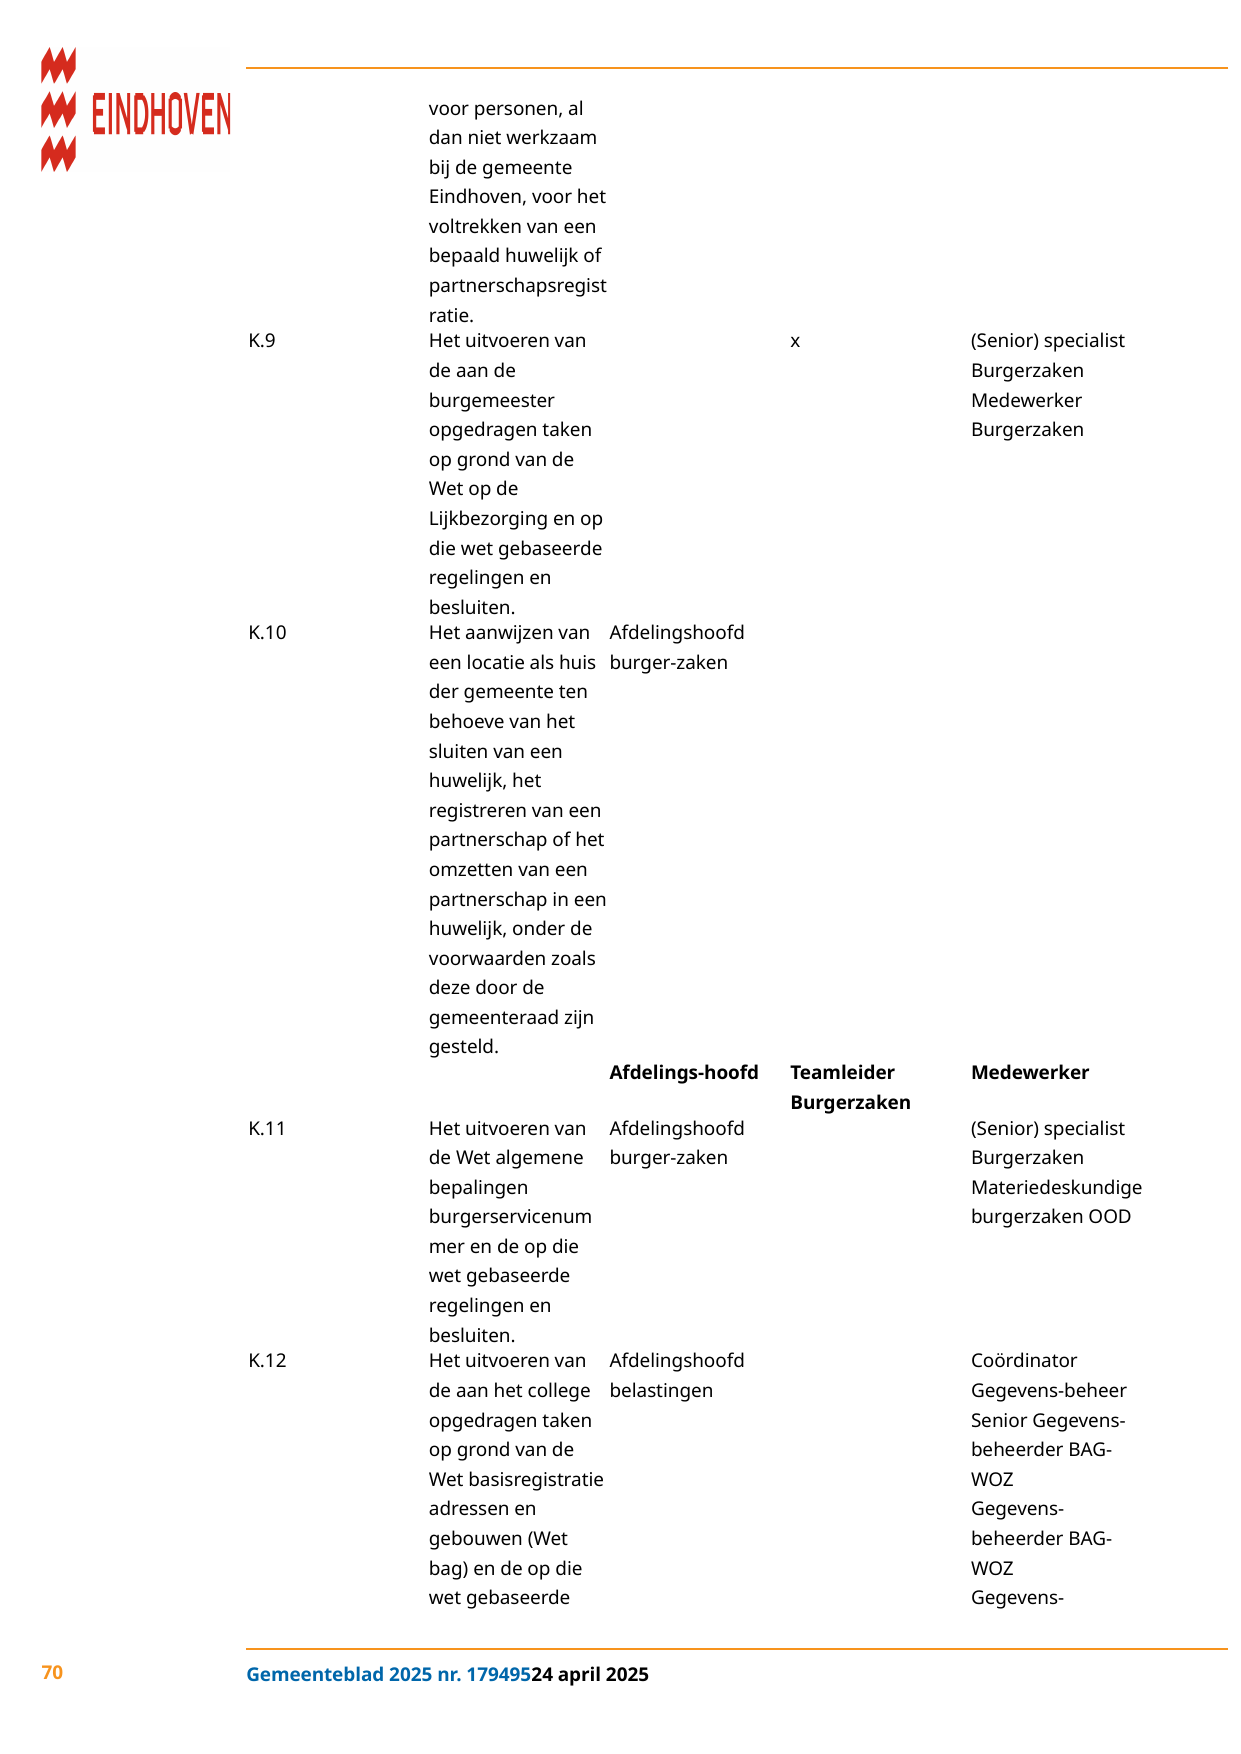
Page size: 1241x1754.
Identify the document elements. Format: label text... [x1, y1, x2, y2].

table_cell K.9 [248, 328, 429, 619]
table_cell Het uitvoeren van de aan het college opgedragen taken op grond van de Wet basisregistratie adressen en gebouwen (Wet bag) en de op die wet gebaseerde [429, 1348, 609, 1610]
table_cell [790, 1115, 971, 1348]
table_cell Afdelingshoofd burger-zaken [609, 1115, 790, 1348]
picture [41, 47, 231, 172]
table_cell Medewerker [971, 1060, 1152, 1115]
table_cell [971, 620, 1152, 1059]
table_cell x [790, 328, 971, 619]
table_cell Coördinator Gegevens-beheer Senior Gegevens-beheerder BAG-WOZ Gegevens-beheerder BAG-WOZ Gegevens- [971, 1348, 1152, 1610]
table_cell K.11 [248, 1115, 429, 1348]
table_cell Afdelings-hoofd [609, 1060, 790, 1115]
table_cell Het aanwijzen van een locatie als huis der gemeente ten behoeve van het sluiten van een huwelijk, het registreren van een partnerschap of het omzetten van een partnerschap in een huwelijk, onder de voorwaarden zoals deze door de gemeenteraad zijn gesteld. [429, 620, 609, 1059]
table_cell Het uitvoeren van de aan de burgemeester opgedragen taken op grond van de Wet op de Lijkbezorging en op die wet gebaseerde regelingen en besluiten. [429, 328, 609, 619]
table_cell [609, 95, 790, 328]
table_cell [248, 95, 429, 328]
table_cell Afdelingshoofd belastingen [609, 1348, 790, 1610]
table_cell voor personen, al dan niet werkzaam bij de gemeente Eindhoven, voor het voltrekken van een bepaald huwelijk of partnerschapsregistratie. [429, 95, 609, 328]
table_cell [609, 328, 790, 619]
table_cell [790, 1348, 971, 1610]
table_cell (Senior) specialist Burgerzaken Materiedeskundige burgerzaken OOD [971, 1115, 1152, 1348]
table_cell (Senior) specialist Burgerzaken Medewerker Burgerzaken [971, 328, 1152, 619]
table_cell [429, 1060, 609, 1115]
table_cell Het uitvoeren van de Wet algemene bepalingen burgerservicenummer en de op die wet gebaseerde regelingen en besluiten. [429, 1115, 609, 1348]
table_cell [971, 95, 1152, 328]
table_cell [790, 620, 971, 1059]
table_cell [790, 95, 971, 328]
table_cell K.12 [248, 1348, 429, 1610]
table_cell K.10 [248, 620, 429, 1059]
table_cell [248, 1060, 429, 1115]
table_cell Afdelingshoofd burger-zaken [609, 620, 790, 1059]
table_cell Teamleider Burgerzaken [790, 1060, 971, 1115]
